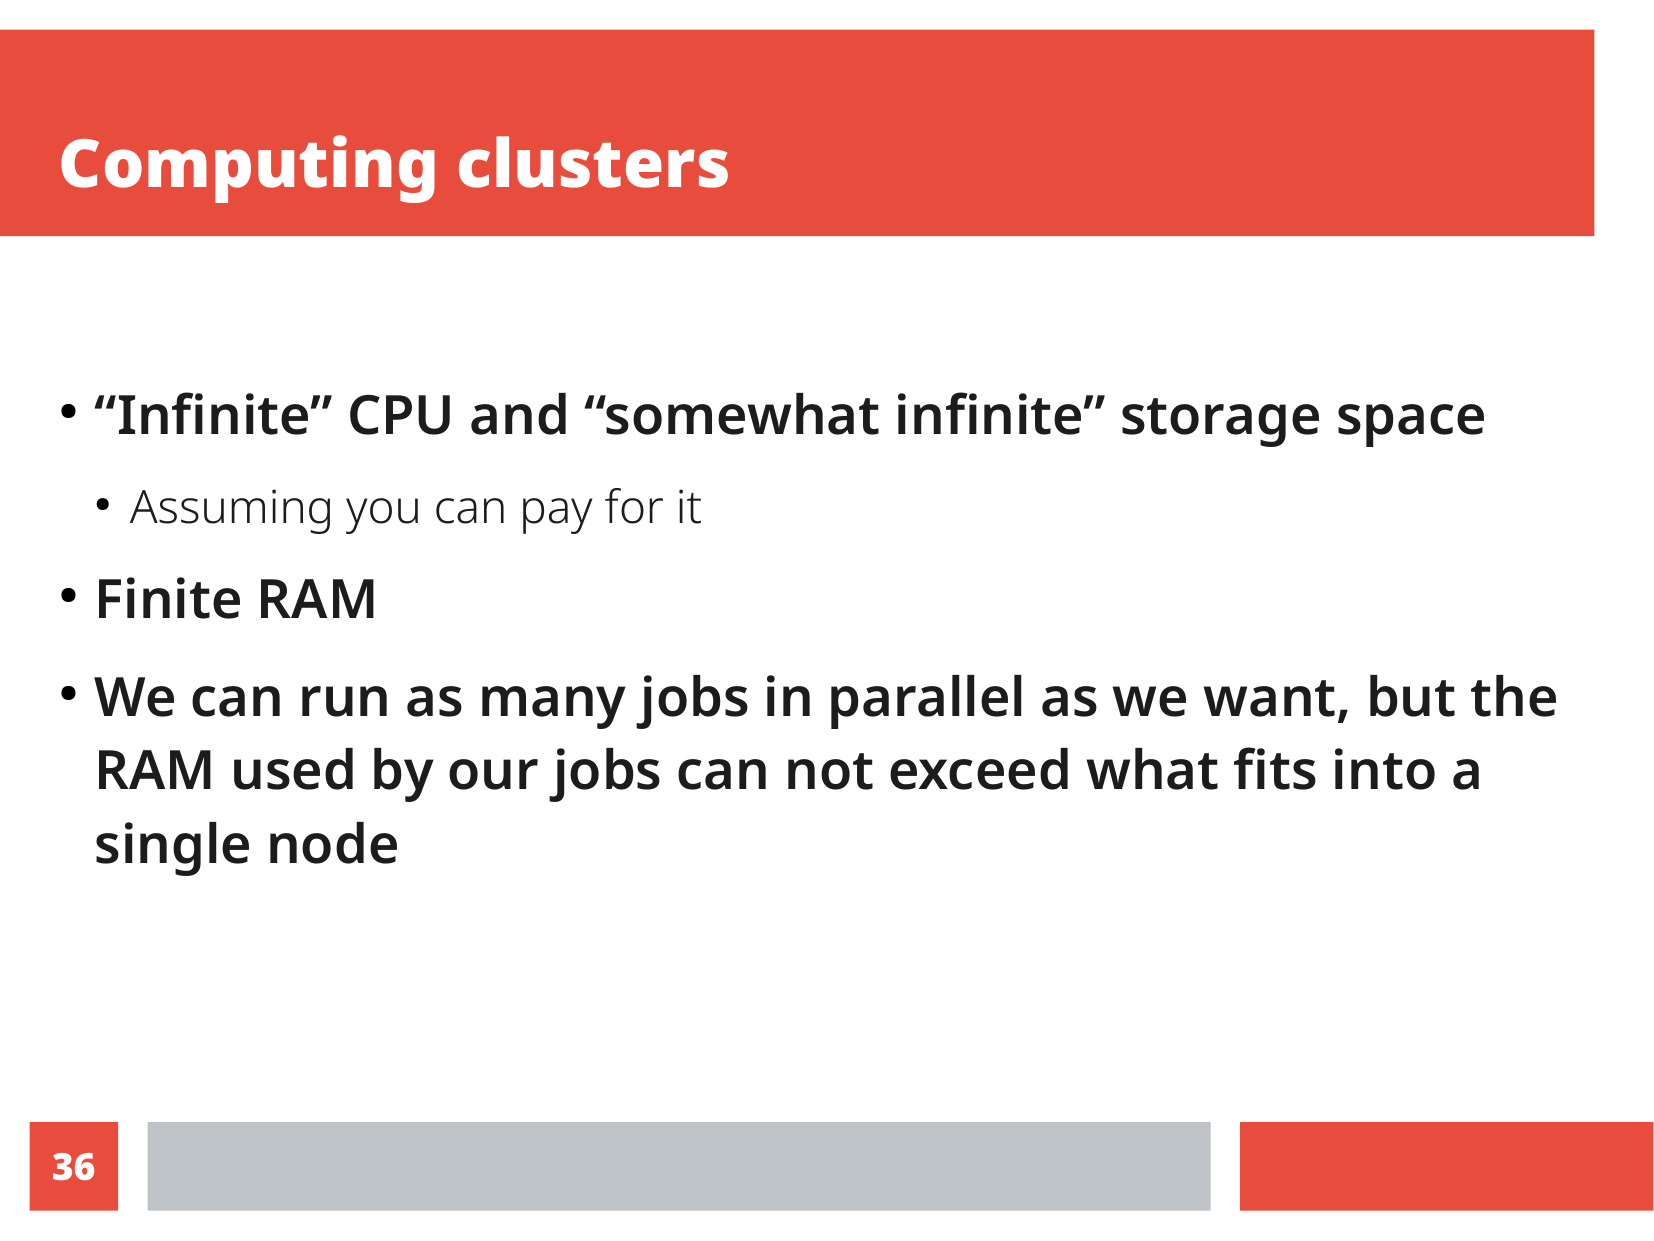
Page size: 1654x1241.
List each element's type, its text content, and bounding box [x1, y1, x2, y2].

list “Infinite” CPU and “somewhat infinite” storage space Assuming you can pay for it Finite RAM We can run as many jobs in parallel as we want, but the RAM used by our jobs can not exceed what fits into a single node [59, 376, 1565, 923]
title Computing clusters [59, 59, 1595, 207]
